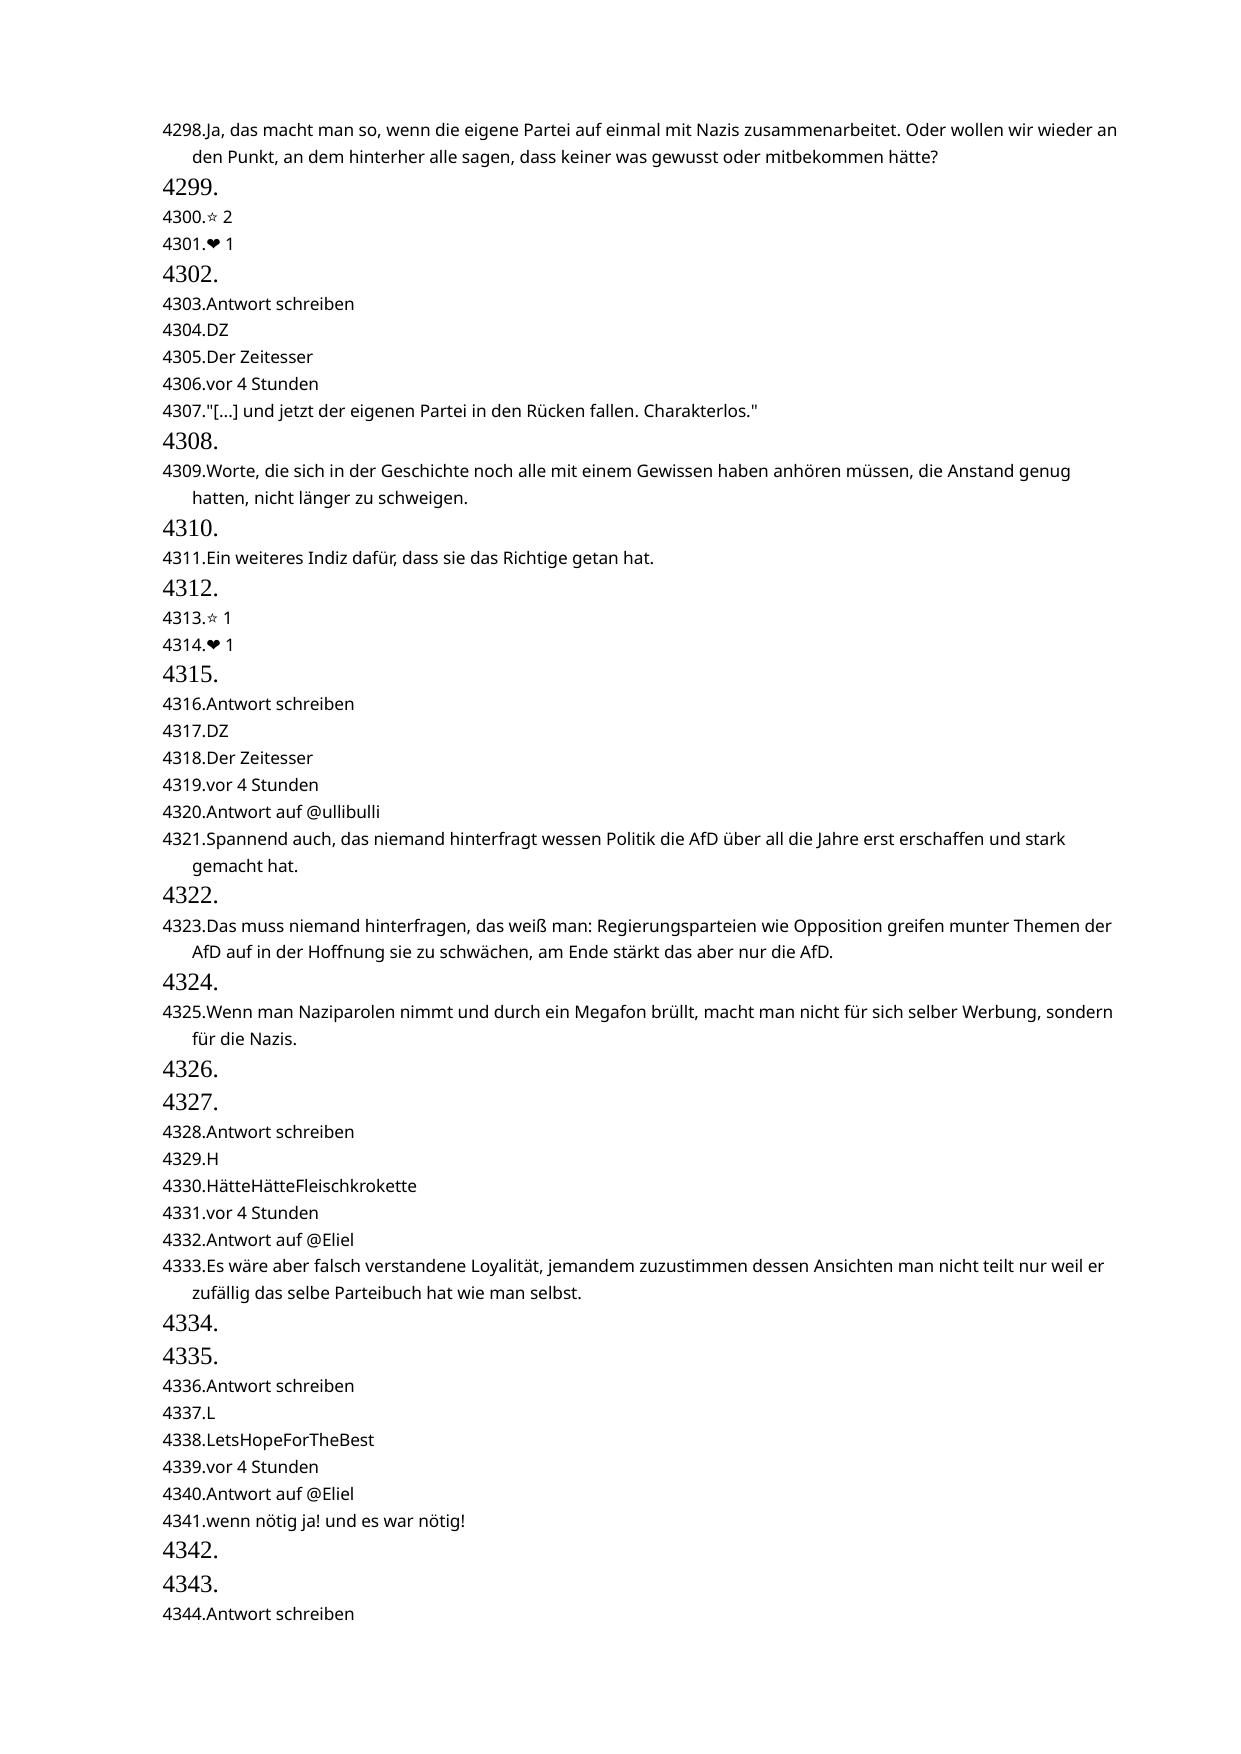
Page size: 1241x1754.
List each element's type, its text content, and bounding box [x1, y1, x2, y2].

list Antwort auf @Eliel [162, 1228, 1122, 1251]
list Ja, das macht man so, wenn die eigene Partei auf einmal mit Nazis zusammenarbeitet. Oder wollen wir wieder an den Punkt, an dem hinterher alle sagen, dass keiner was gewusst oder mitbekommen hätte? [162, 118, 1122, 168]
list Es wäre aber falsch verstandene Loyalität, jemandem zuzustimmen dessen Ansichten man nicht teilt nur weil er zufällig das selbe Parteibuch hat wie man selbst. [162, 1254, 1122, 1305]
list ❤️ 1 [162, 633, 1122, 656]
list Der Zeitesser [162, 345, 1122, 369]
list vor 4 Stunden [162, 773, 1122, 797]
list DZ [162, 719, 1122, 743]
list Antwort schreiben [162, 692, 1122, 716]
list Spannend auch, das niemand hinterfragt wessen Politik die AfD über all die Jahre erst erschaffen und stark gemacht hat. [162, 827, 1122, 877]
list LetsHopeForTheBest [162, 1428, 1122, 1452]
list Antwort auf @Eliel [162, 1482, 1122, 1505]
list Wenn man Naziparolen nimmt und durch ein Megafon brüllt, macht man nicht für sich selber Werbung, sondern für die Nazis. [162, 1000, 1122, 1051]
list Ein weiteres Indiz dafür, dass sie das Richtige getan hat. [162, 546, 1122, 569]
list Antwort schreiben [162, 292, 1122, 315]
list DZ [162, 318, 1122, 342]
list Antwort auf @ullibulli [162, 800, 1122, 823]
list ⭐️ 1 [162, 606, 1122, 629]
list L [162, 1401, 1122, 1425]
list Worte, die sich in der Geschichte noch alle mit einem Gewissen haben anhören müssen, die Anstand genug hatten, nicht länger zu schweigen. [162, 459, 1122, 509]
list "[...] und jetzt der eigenen Partei in den Rücken fallen. Charakterlos." [162, 399, 1122, 423]
list ⭐️ 2 [162, 205, 1122, 228]
list Der Zeitesser [162, 746, 1122, 770]
list vor 4 Stunden [162, 372, 1122, 396]
list Antwort schreiben [162, 1602, 1122, 1625]
list wenn nötig ja! und es war nötig! [162, 1509, 1122, 1532]
list vor 4 Stunden [162, 1201, 1122, 1224]
list HätteHätteFleischkrokette [162, 1174, 1122, 1197]
list Das muss niemand hinterfragen, das weiß man: Regierungsparteien wie Opposition greifen munter Themen der AfD auf in der Hoffnung sie zu schwächen, am Ende stärkt das aber nur die AfD. [162, 914, 1122, 964]
list ❤️ 1 [162, 232, 1122, 255]
list H [162, 1147, 1122, 1171]
list Antwort schreiben [162, 1374, 1122, 1398]
list vor 4 Stunden [162, 1455, 1122, 1478]
list Antwort schreiben [162, 1120, 1122, 1144]
